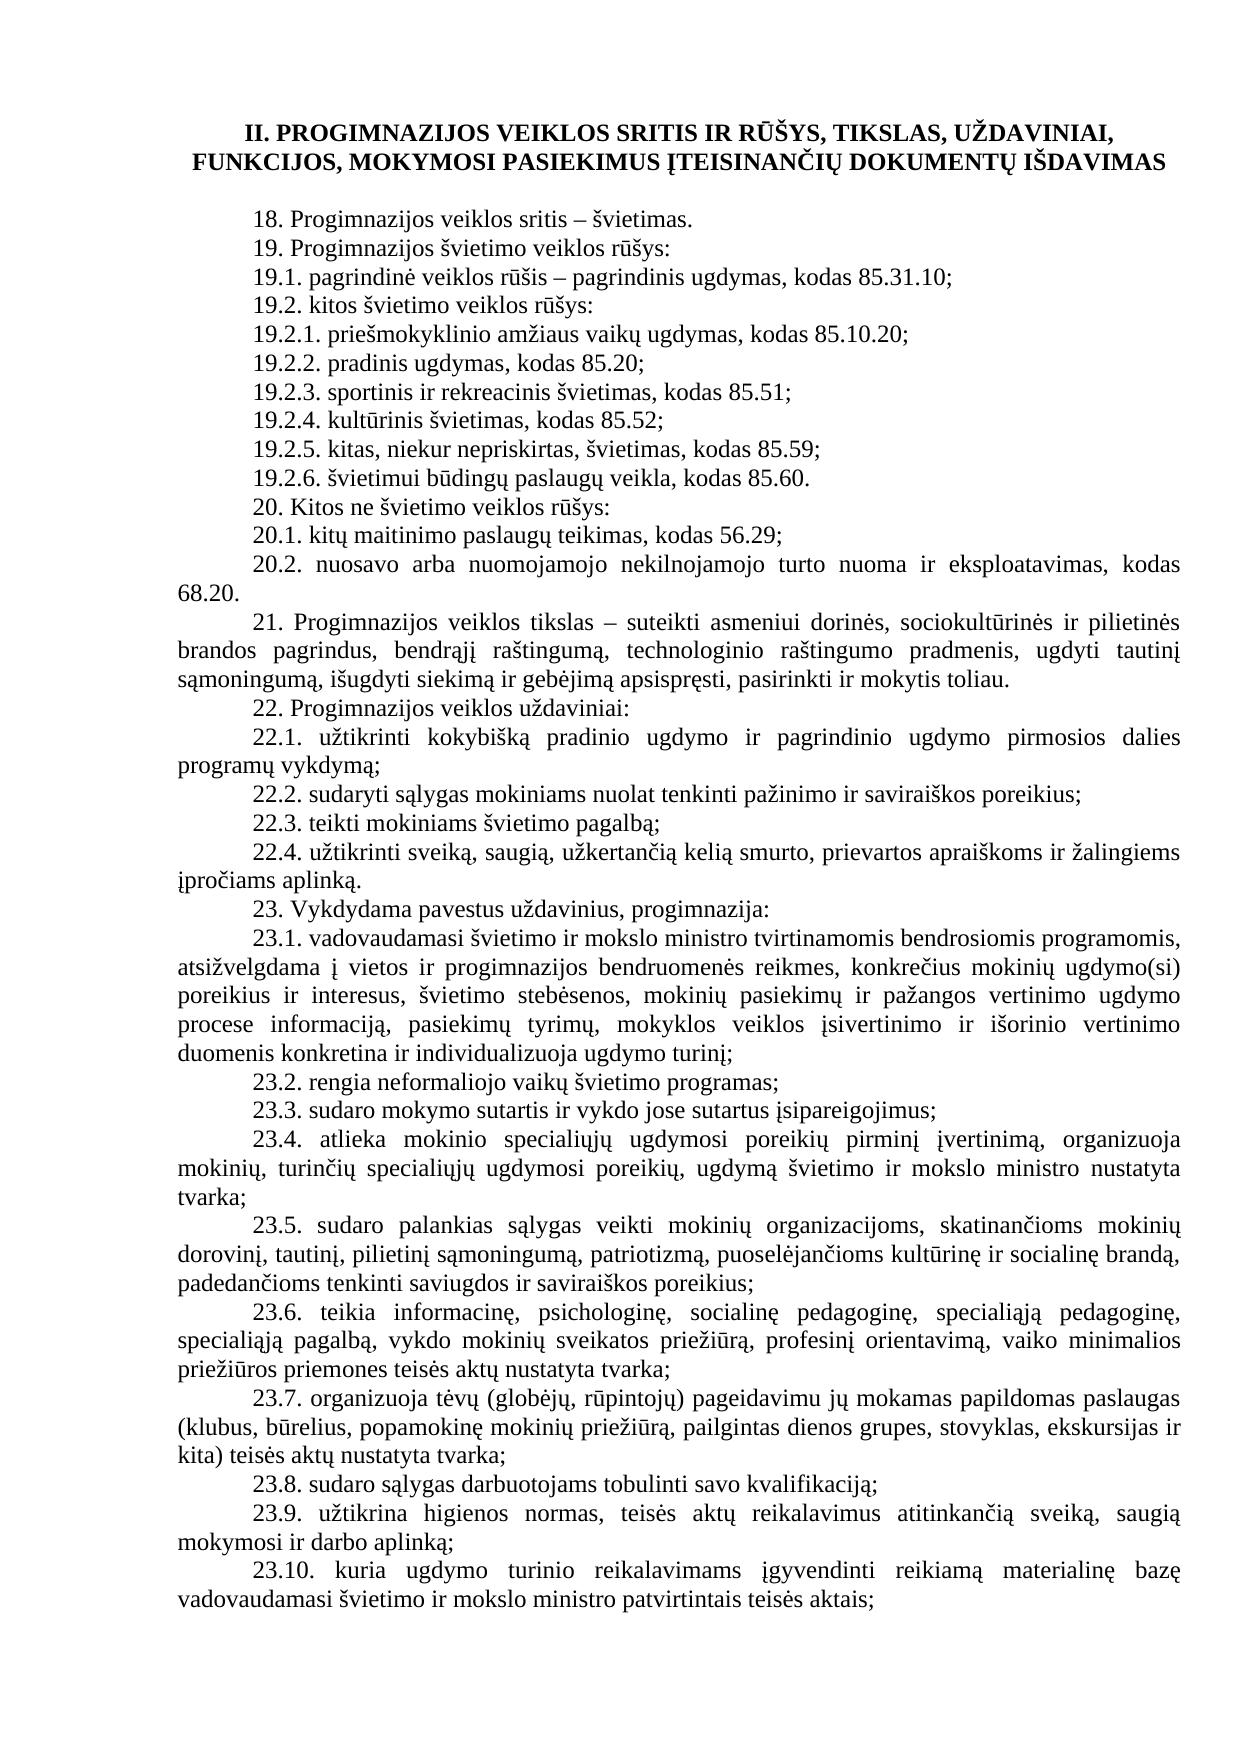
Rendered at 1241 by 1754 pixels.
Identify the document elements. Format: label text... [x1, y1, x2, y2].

text 19.1. pagrindinė veiklos rūšis – pagrindinis ugdymas, kodas 85.31.10; [177, 262, 1181, 291]
text 18. Progimnazijos veiklos sritis – švietimas. [177, 204, 1181, 233]
text 22.2. sudaryti sąlygas mokiniams nuolat tenkinti pažinimo ir saviraiškos poreikius; [177, 779, 1181, 808]
text 19.2.2. pradinis ugdymas, kodas 85.20; [177, 348, 1181, 377]
text 23.3. sudaro mokymo sutartis ir vykdo jose sutartus įsipareigojimus; [177, 1096, 1181, 1124]
text 23.9. užtikrina higienos normas, teisės aktų reikalavimus atitinkančią sveiką, saugią mokymosi ir darbo aplinką; [177, 1498, 1181, 1556]
text 23.5. sudaro palankias sąlygas veikti mokinių organizacijoms, skatinančioms mokinių dorovinį, tautinį, pilietinį sąmoningumą, patriotizmą, puoselėjančioms kultūrinę ir socialinę brandą, padedančioms tenkinti saviugdos ir saviraiškos poreikius; [177, 1211, 1181, 1297]
text 20.2. nuosavo arba nuomojamojo nekilnojamojo turto nuoma ir eksploatavimas, kodas 68.20. [177, 549, 1181, 607]
text 23. Vykdydama pavestus uždavinius, progimnazija: [177, 894, 1181, 923]
text 22.1. užtikrinti kokybišką pradinio ugdymo ir pagrindinio ugdymo pirmosios dalies programų vykdymą; [177, 722, 1181, 779]
text 23.6. teikia informacinę, psichologinę, socialinę pedagoginę, specialiąją pedagoginę, specialiąją pagalbą, vykdo mokinių sveikatos priežiūrą, profesinį orientavimą, vaiko minimalios priežiūros priemones teisės aktų nustatyta tvarka; [177, 1297, 1181, 1383]
text 23.7. organizuoja tėvų (globėjų, rūpintojų) pageidavimu jų mokamas papildomas paslaugas (klubus, būrelius, popamokinę mokinių priežiūrą, pailgintas dienos grupes, stovyklas, ekskursijas ir kita) teisės aktų nustatyta tvarka; [177, 1383, 1181, 1469]
text 19.2.5. kitas, niekur nepriskirtas, švietimas, kodas 85.59; [177, 434, 1181, 463]
text 22. Progimnazijos veiklos uždaviniai: [177, 693, 1181, 722]
text II. PROGIMNAZIJOS VEIKLOS SRITIS IR RŪŠYS, TIKSLAS, UŽDAVINIAI, FUNKCIJOS, MOKYMOSI PASIEKIMUS ĮTEISINANČIŲ DOKUMENTŲ IŠDAVIMAS [177, 118, 1181, 176]
text 19.2.1. priešmokyklinio amžiaus vaikų ugdymas, kodas 85.10.20; [177, 319, 1181, 348]
text 23.2. rengia neformaliojo vaikų švietimo programas; [177, 1067, 1181, 1096]
text 19.2.4. kultūrinis švietimas, kodas 85.52; [177, 406, 1181, 434]
text 23.8. sudaro sąlygas darbuotojams tobulinti savo kvalifikaciją; [177, 1469, 1181, 1498]
text 19. Progimnazijos švietimo veiklos rūšys: [177, 233, 1181, 262]
text 19.2.3. sportinis ir rekreacinis švietimas, kodas 85.51; [177, 377, 1181, 406]
text 23.10. kuria ugdymo turinio reikalavimams įgyvendinti reikiamą materialinę bazę vadovaudamasi švietimo ir mokslo ministro patvirtintais teisės aktais; [177, 1556, 1181, 1613]
text 19.2. kitos švietimo veiklos rūšys: [177, 291, 1181, 319]
text 21. Progimnazijos veiklos tikslas – suteikti asmeniui dorinės, sociokultūrinės ir pilietinės brandos pagrindus, bendrąjį raštingumą, technologinio raštingumo pradmenis, ugdyti tautinį sąmoningumą, išugdyti siekimą ir gebėjimą apsispręsti, pasirinkti ir mokytis toliau. [177, 607, 1181, 693]
text 23.1. vadovaudamasi švietimo ir mokslo ministro tvirtinamomis bendrosiomis programomis, atsižvelgdama į vietos ir progimnazijos bendruomenės reikmes, konkrečius mokinių ugdymo(si) poreikius ir interesus, švietimo stebėsenos, mokinių pasiekimų ir pažangos vertinimo ugdymo procese informaciją, pasiekimų tyrimų, mokyklos veiklos įsivertinimo ir išorinio vertinimo duomenis konkretina ir individualizuoja ugdymo turinį; [177, 923, 1181, 1067]
text 19.2.6. švietimui būdingų paslaugų veikla, kodas 85.60. [177, 463, 1181, 492]
text 20.1. kitų maitinimo paslaugų teikimas, kodas 56.29; [177, 521, 1181, 549]
text 20. Kitos ne švietimo veiklos rūšys: [177, 492, 1181, 521]
text 22.3. teikti mokiniams švietimo pagalbą; [177, 808, 1181, 837]
text 23.4. atlieka mokinio specialiųjų ugdymosi poreikių pirminį įvertinimą, organizuoja mokinių, turinčių specialiųjų ugdymosi poreikių, ugdymą švietimo ir mokslo ministro nustatyta tvarka; [177, 1124, 1181, 1211]
text 22.4. užtikrinti sveiką, saugią, užkertančią kelią smurto, prievartos apraiškoms ir žalingiems įpročiams aplinką. [177, 837, 1181, 894]
